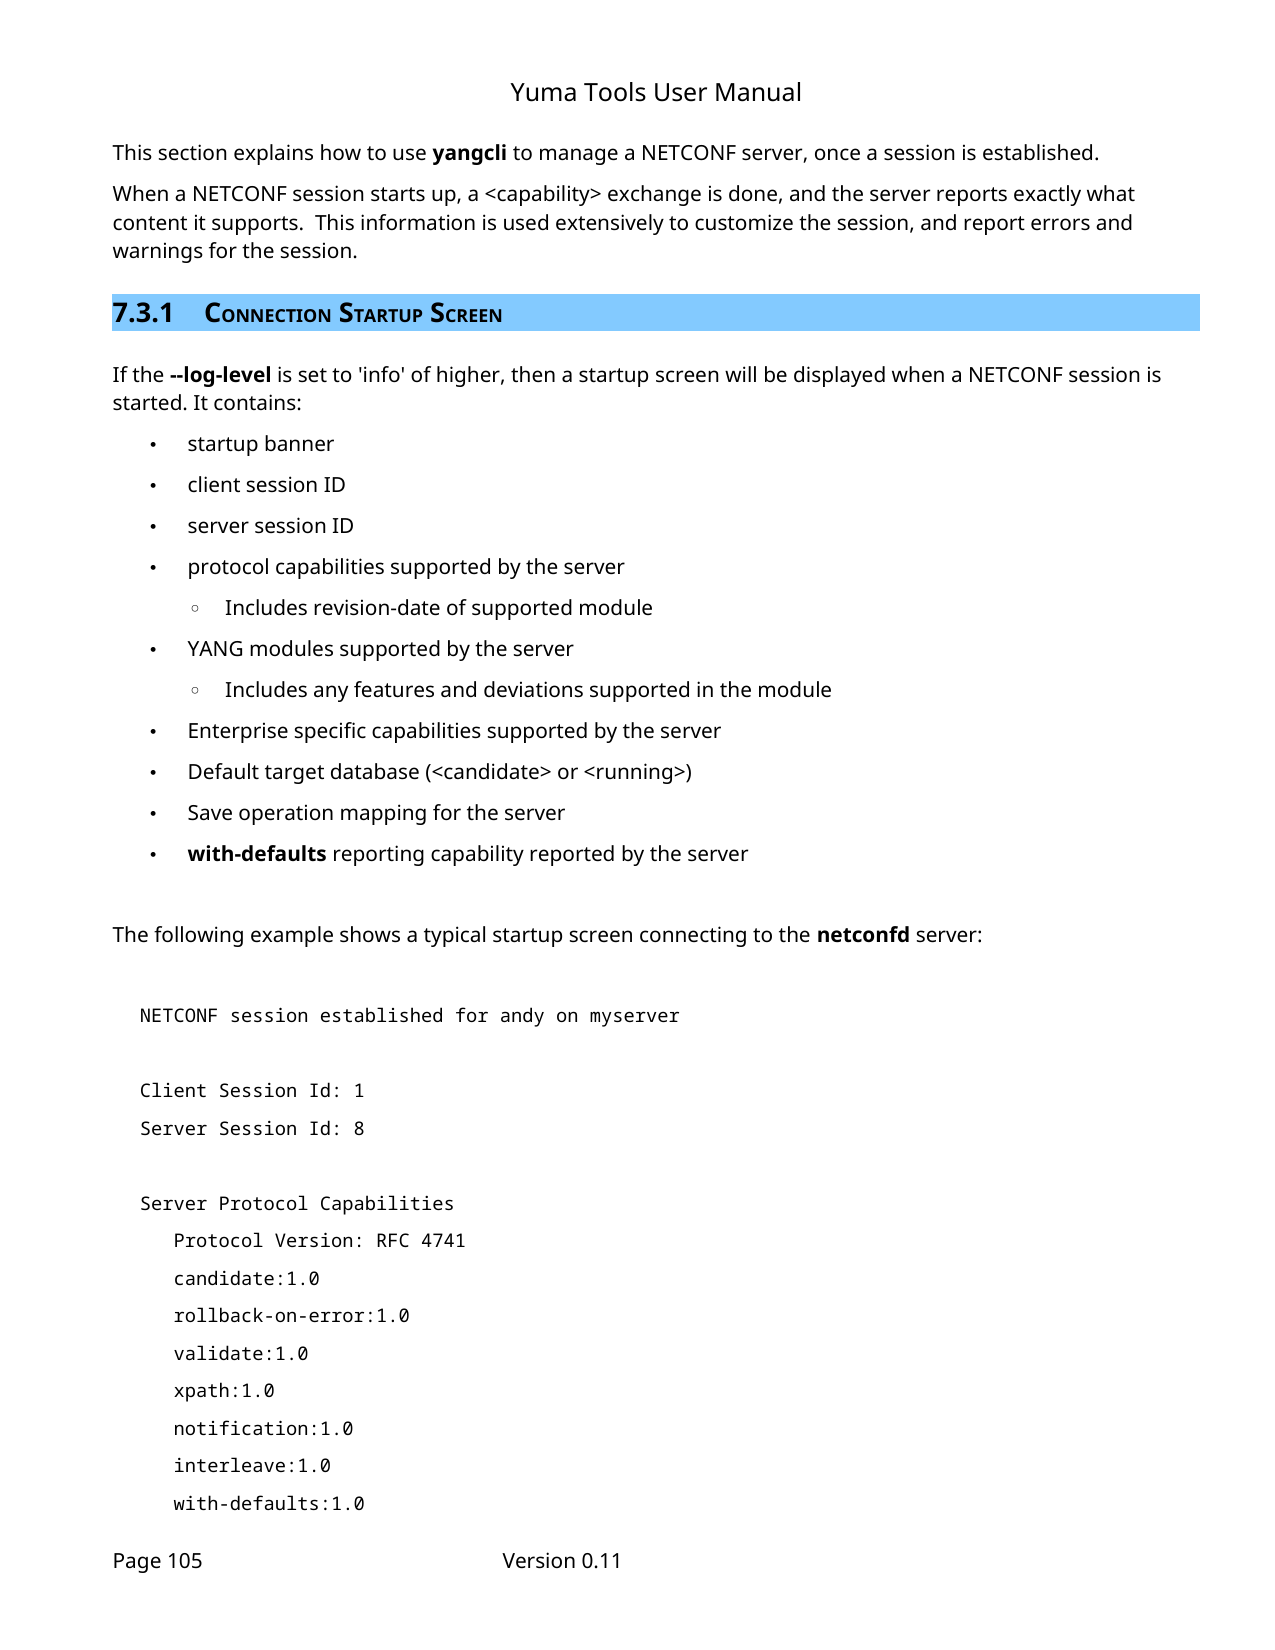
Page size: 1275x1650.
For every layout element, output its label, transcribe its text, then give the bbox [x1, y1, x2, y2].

text If the --log-level is set to 'info' of higher, then a startup screen will be displayed when a NETCONF session is started. It contains: [112, 360, 1200, 417]
list Includes any features and deviations supported in the module [187, 675, 1200, 703]
list YANG modules supported by the server [150, 634, 1200, 662]
text When a NETCONF session starts up, a <capability> exchange is done, and the server reports exactly what content it supports. This information is used extensively to customize the session, and report errors and warnings for the session. [112, 179, 1200, 265]
subtitle Connection Startup Screen [112, 294, 1200, 331]
text candidate:1.0 [139, 1265, 1200, 1291]
text The following example shows a typical startup screen connecting to the netconfd server: [112, 921, 1200, 949]
list client session ID [150, 470, 1200, 499]
text validate:1.0 [139, 1340, 1200, 1366]
list startup banner [150, 429, 1200, 458]
text interleave:1.0 [139, 1452, 1200, 1478]
list Save operation mapping for the server [150, 798, 1200, 826]
list Default target database (<candidate> or <running>) [150, 757, 1200, 785]
text NETCONF session established for andy on myserver [139, 1002, 1200, 1028]
text Server Protocol Capabilities [139, 1190, 1200, 1216]
list Enterprise specific capabilities supported by the server [150, 716, 1200, 744]
list server session ID [150, 511, 1200, 540]
list with-defaults reporting capability reported by the server [150, 839, 1200, 867]
text with-defaults:1.0 [139, 1490, 1200, 1516]
text notification:1.0 [139, 1415, 1200, 1441]
list Includes revision-date of supported module [187, 593, 1200, 622]
list protocol capabilities supported by the server [150, 552, 1200, 581]
text Protocol Version: RFC 4741 [139, 1227, 1200, 1253]
text This section explains how to use yangcli to manage a NETCONF server, once a session is established. [112, 138, 1200, 167]
text rollback-on-error:1.0 [139, 1302, 1200, 1328]
text Client Session Id: 1 [139, 1077, 1200, 1103]
text xpath:1.0 [139, 1377, 1200, 1403]
text Server Session Id: 8 [139, 1115, 1200, 1141]
